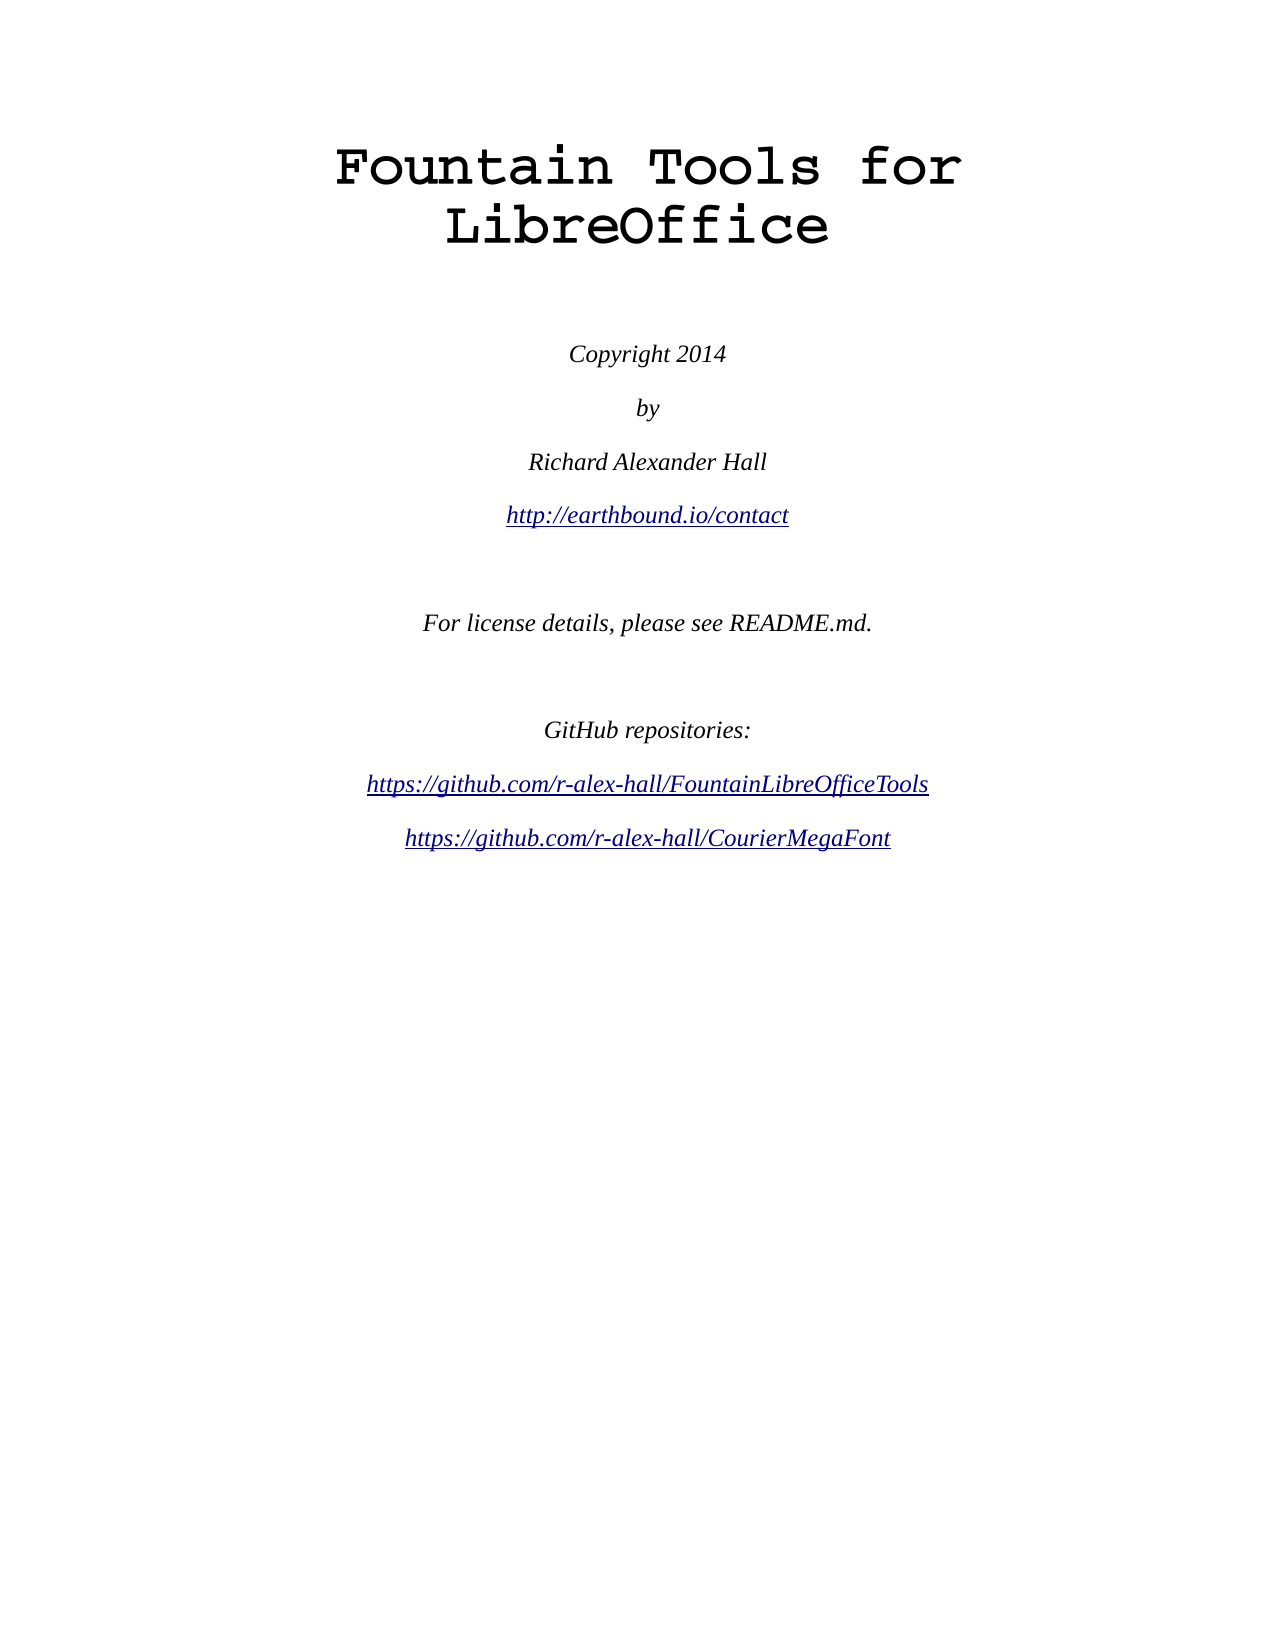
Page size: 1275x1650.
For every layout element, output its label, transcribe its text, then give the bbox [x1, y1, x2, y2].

text Copyright 2014 [118, 339, 1157, 368]
text http://earthbound.io/contact [118, 501, 1157, 529]
text Richard Alexander Hall [118, 447, 1157, 476]
text For license details, please see README.md. [118, 608, 1157, 637]
text https://github.com/r-alex-hall/FountainLibreOfficeTools [118, 769, 1157, 798]
text by [118, 393, 1157, 422]
title Fountain Tools for LibreOffice [118, 143, 1157, 261]
text GitHub repositories: [118, 716, 1157, 744]
text https://github.com/r-alex-hall/CourierMegaFont [118, 823, 1157, 852]
